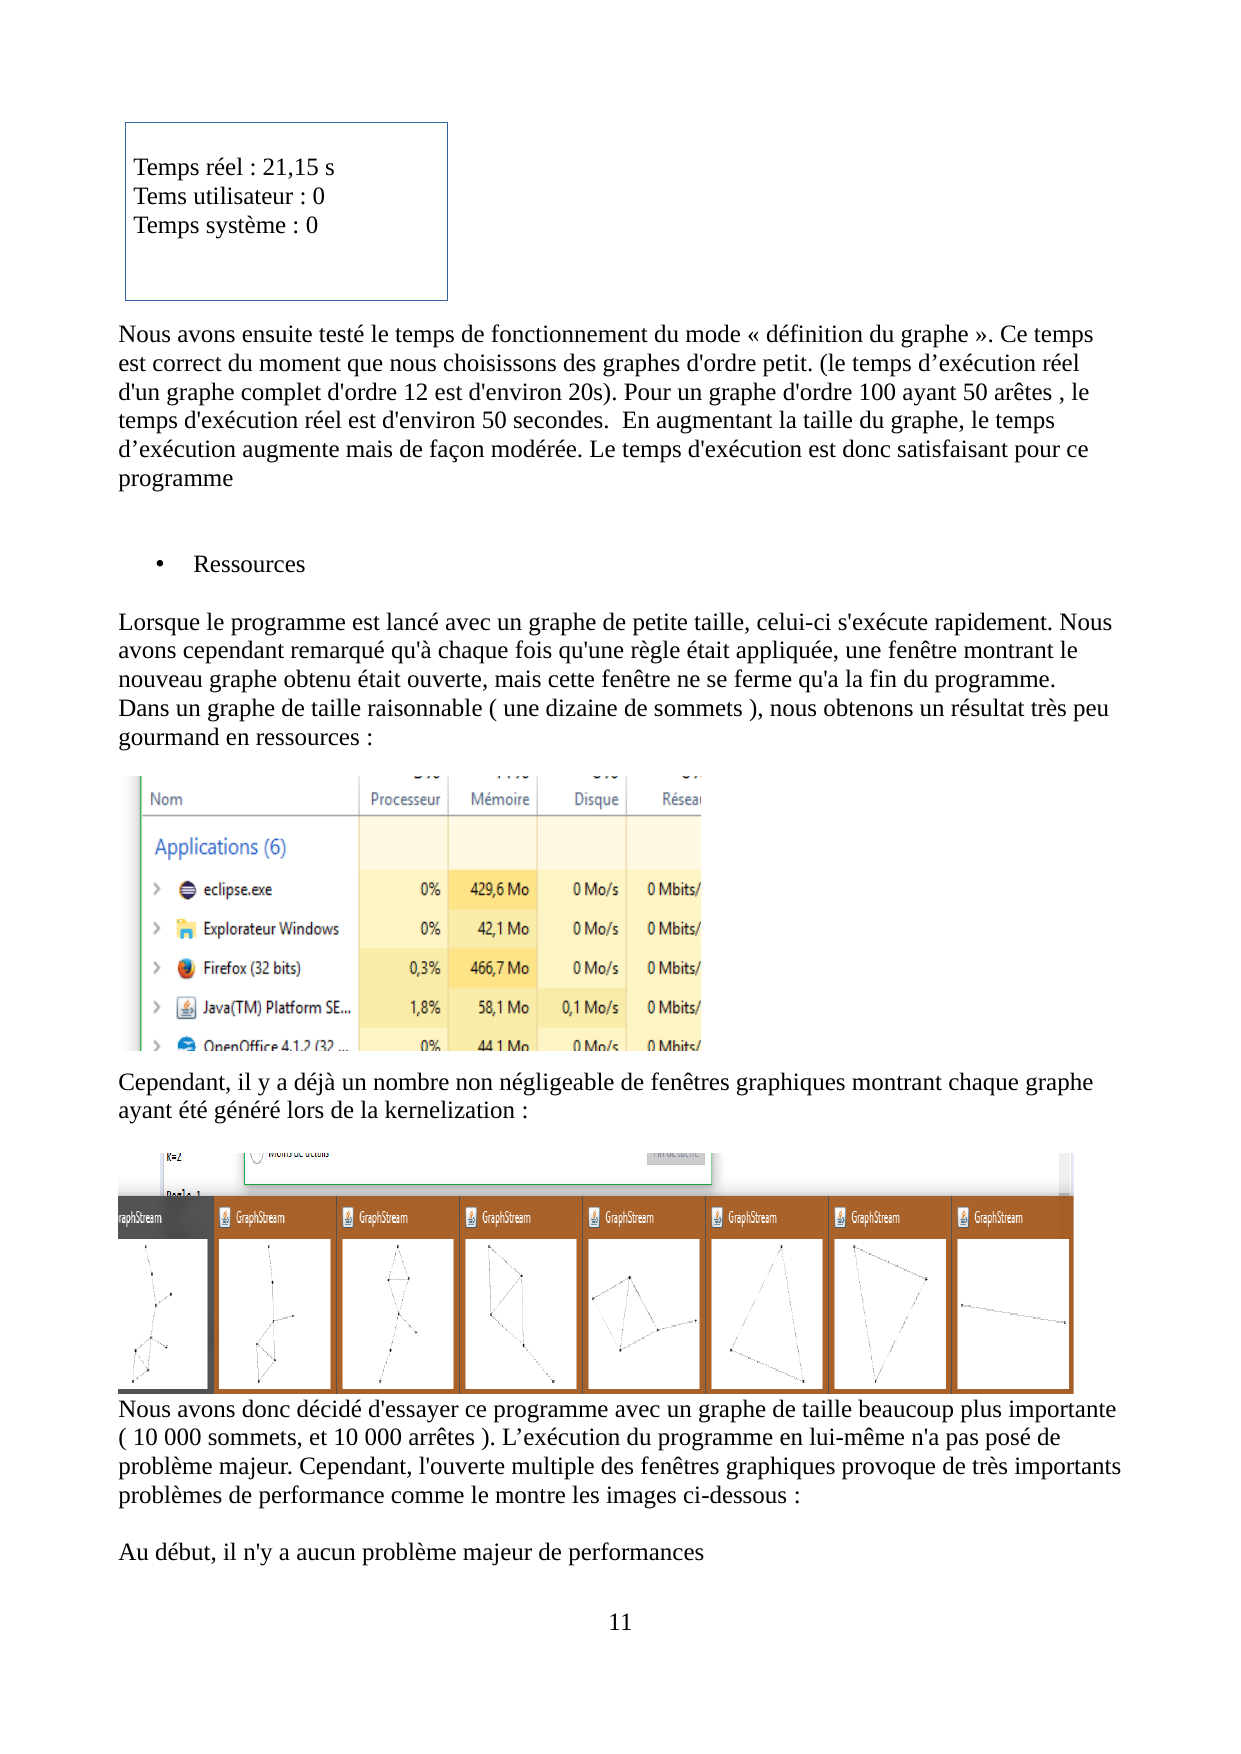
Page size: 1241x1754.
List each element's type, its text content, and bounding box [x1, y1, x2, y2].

text Nous avons donc décidé d'essayer ce programme avec un graphe de taille beaucoup plus importante ( 10 000 sommets, et 10 000 arrêtes ). L’exécution du programme en lui-même n'a pas posé de problème majeur. Cependant, l'ouverte multiple des fenêtres graphiques provoque de très importants problèmes de performance comme le montre les images ci-dessous : [118, 1182, 1122, 1509]
text Lorsque le programme est lancé avec un graphe de petite taille, celui-ci s'exécute rapidement. Nous avons cependant remarqué qu'à chaque fois qu'une règle était appliquée, une fenêtre montrant le nouveau graphe obtenu était ouverte, mais cette fenêtre ne se ferme qu'a la fin du programme. [118, 607, 1122, 693]
picture [118, 776, 502, 1051]
text Au début, il n'y a aucun problème majeur de performances [118, 1537, 1122, 1566]
picture [118, 1341, 1074, 1394]
list Ressources [156, 549, 1122, 578]
text Nous avons ensuite testé le temps de fonctionnement du mode « définition du graphe ». Ce temps est correct du moment que nous choisissons des graphes d'ordre petit. (le temps d’exécution réel d'un graphe complet d'ordre 12 est d'environ 20s). Pour un graphe d'ordre 100 ayant 50 arêtes , le temps d'exécution réel est d'environ 50 secondes. En augmentant la taille du graphe, le temps d’exécution augmente mais de façon modérée. Le temps d'exécution est donc satisfaisant pour ce programme [118, 319, 1122, 492]
text Cependant, il y a déjà un nombre non négligeable de fenêtres graphiques montrant chaque graphe ayant été généré lors de la kernelization : [118, 1067, 1122, 1124]
text Dans un graphe de taille raisonnable ( une dizaine de sommets ), nous obtenons un résultat très peu gourmand en ressources : [118, 693, 1122, 751]
